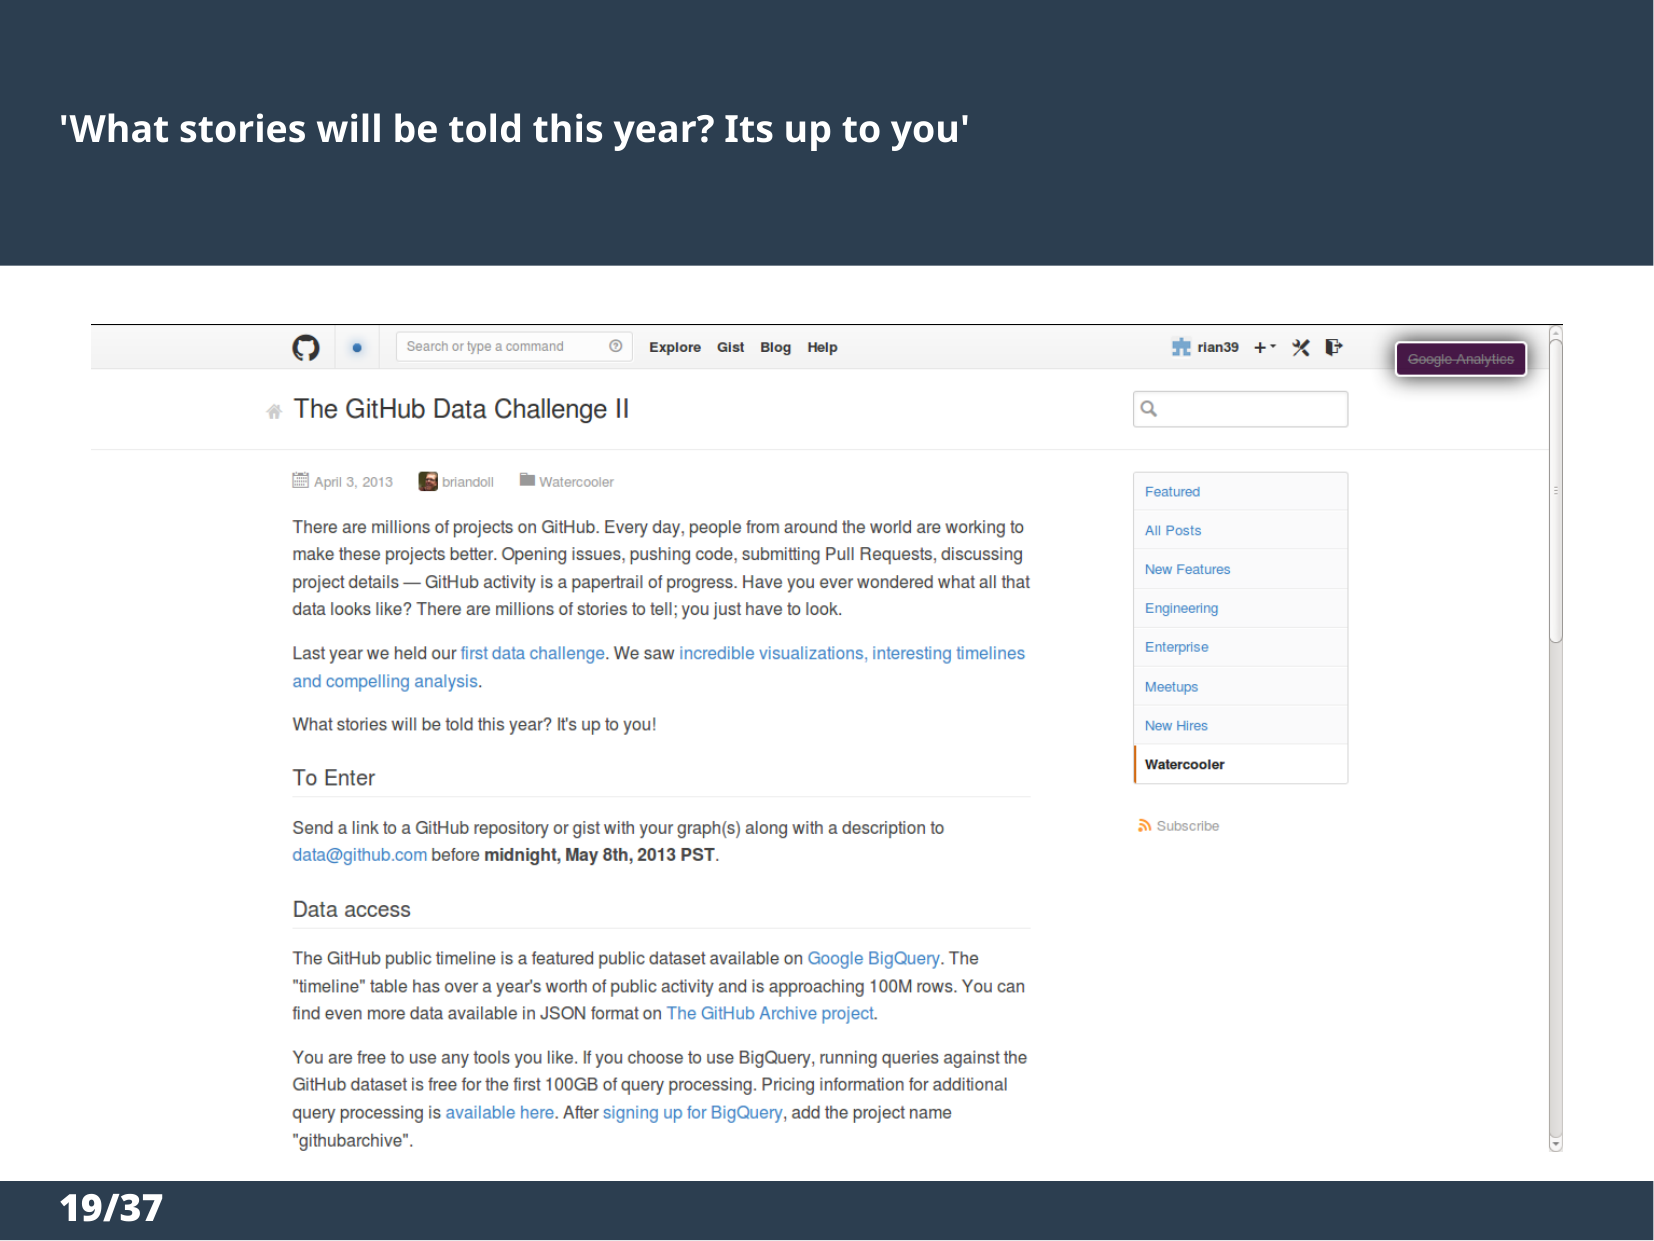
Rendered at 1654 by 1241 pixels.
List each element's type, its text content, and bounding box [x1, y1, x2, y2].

title 'What stories will be told this year? Its up to you' [59, 49, 1595, 207]
picture [91, 324, 1563, 1152]
